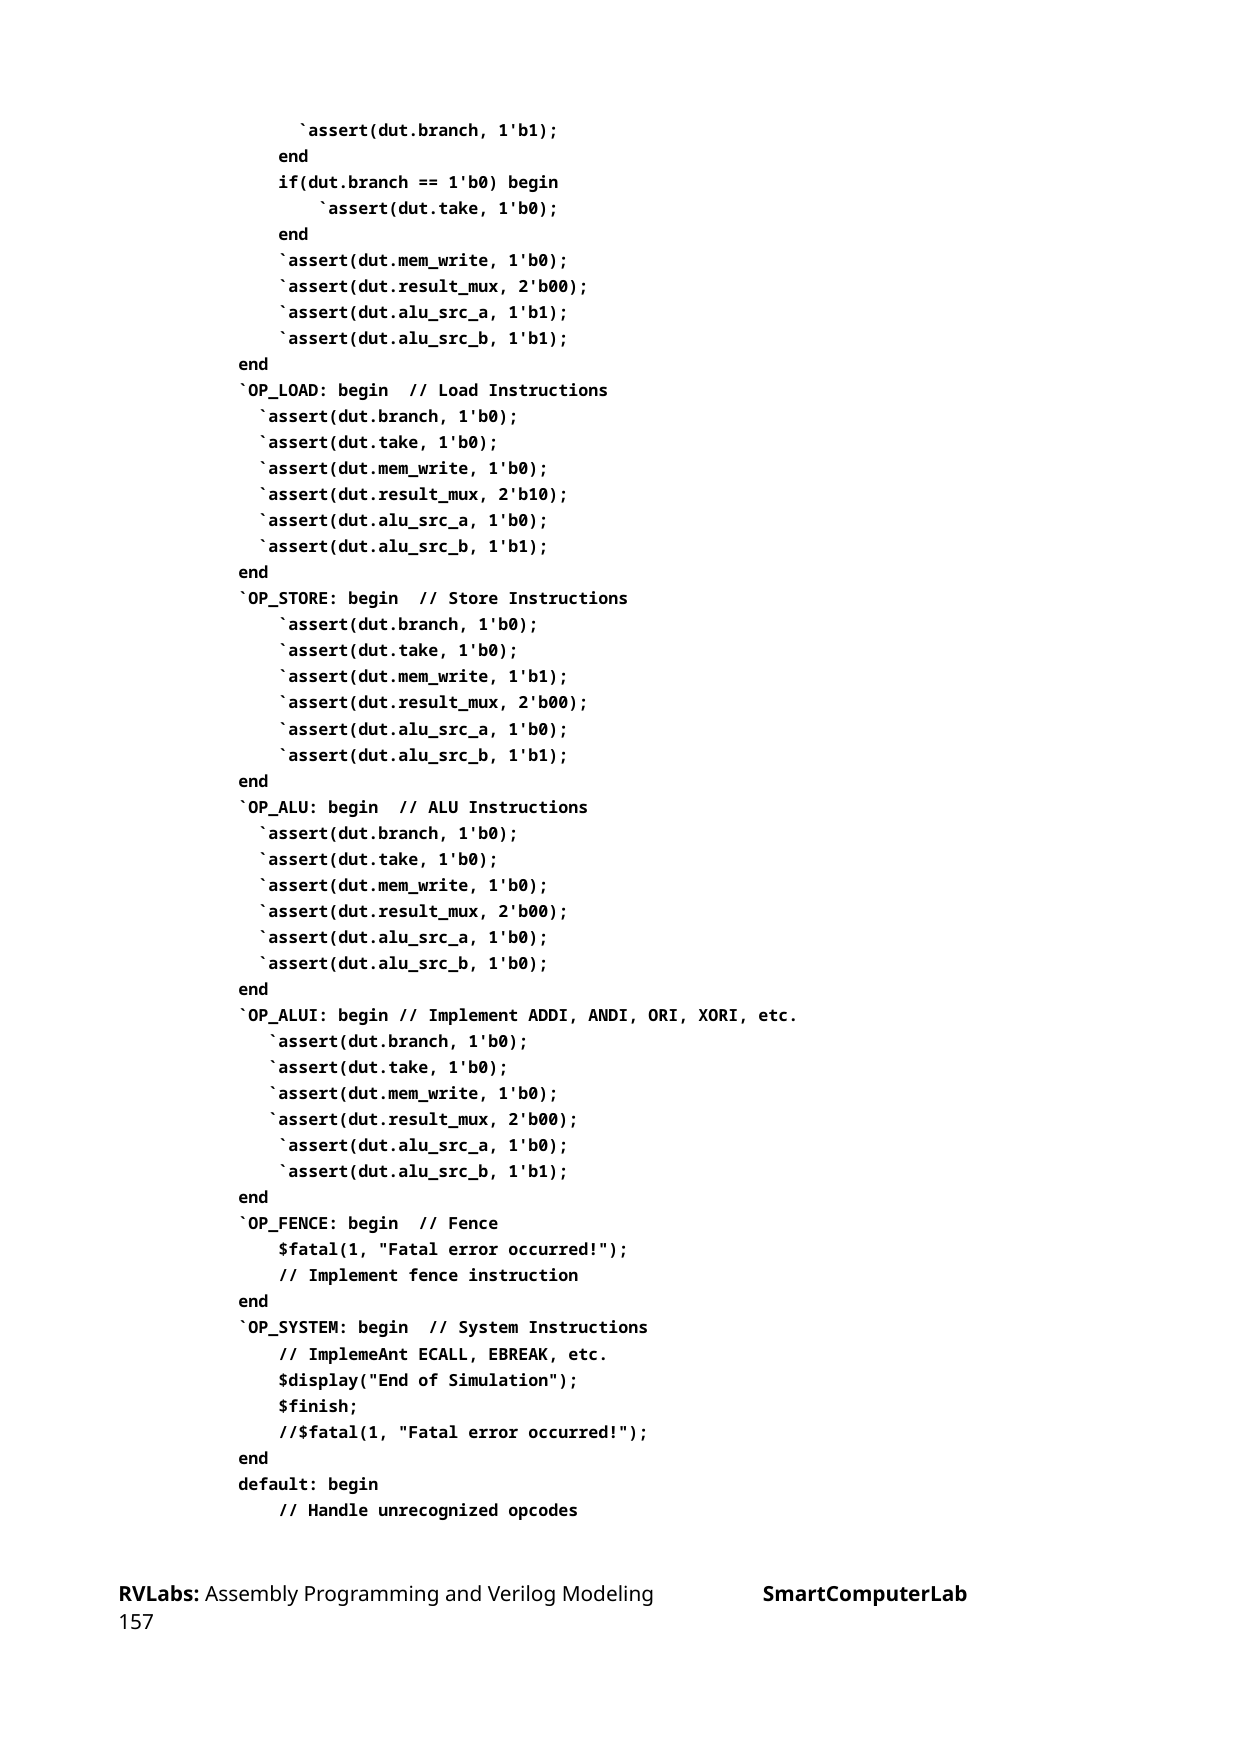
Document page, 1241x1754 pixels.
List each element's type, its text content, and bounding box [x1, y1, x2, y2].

text `assert(dut.branch, 1'b0); [118, 404, 1122, 427]
text `assert(dut.result_mux, 2'b10); [118, 483, 1122, 505]
text end [118, 1290, 1122, 1313]
text `assert(dut.take, 1'b0); [118, 847, 1122, 870]
text `assert(dut.mem_write, 1'b0); [118, 873, 1122, 896]
text `assert(dut.mem_write, 1'b0); [118, 248, 1122, 271]
text //$fatal(1, "Fatal error occurred!"); [118, 1420, 1122, 1443]
text $display("End of Simulation"); [118, 1368, 1122, 1391]
text `OP_ALU: begin // ALU Instructions [118, 795, 1122, 818]
text `OP_SYSTEM: begin // System Instructions [118, 1316, 1122, 1339]
text `assert(dut.alu_src_a, 1'b0); [118, 717, 1122, 740]
text $finish; [118, 1394, 1122, 1417]
text `OP_ALUI: begin // Implement ADDI, ANDI, ORI, XORI, etc. [118, 1003, 1122, 1026]
text $fatal(1, "Fatal error occurred!"); [118, 1238, 1122, 1261]
text end [118, 977, 1122, 1000]
text `OP_STORE: begin // Store Instructions [118, 587, 1122, 609]
text `assert(dut.alu_src_b, 1'b0); [118, 951, 1122, 974]
text `OP_LOAD: begin // Load Instructions [118, 378, 1122, 401]
text `assert(dut.branch, 1'b0); [118, 1029, 1122, 1052]
text if(dut.branch == 1'b0) begin [118, 170, 1122, 193]
text `assert(dut.take, 1'b0); [118, 639, 1122, 662]
text `assert(dut.result_mux, 2'b00); [118, 274, 1122, 297]
text // ImplemeAnt ECALL, EBREAK, etc. [118, 1342, 1122, 1365]
text end [118, 1446, 1122, 1469]
text `assert(dut.branch, 1'b0); [118, 821, 1122, 844]
text `assert(dut.take, 1'b0); [118, 431, 1122, 453]
text `assert(dut.mem_write, 1'b0); [118, 457, 1122, 479]
text end [118, 144, 1122, 167]
text `assert(dut.branch, 1'b0); [118, 613, 1122, 636]
text `assert(dut.result_mux, 2'b00); [118, 691, 1122, 714]
text // Implement fence instruction [118, 1264, 1122, 1287]
text end [118, 1186, 1122, 1208]
text `assert(dut.alu_src_a, 1'b1); [118, 300, 1122, 323]
text end [118, 352, 1122, 375]
text `assert(dut.alu_src_b, 1'b1); [118, 535, 1122, 557]
text default: begin [118, 1472, 1122, 1495]
text // Handle unrecognized opcodes [118, 1498, 1122, 1521]
text `assert(dut.alu_src_b, 1'b1); [118, 1160, 1122, 1182]
text `assert(dut.take, 1'b0); [118, 196, 1122, 219]
text `assert(dut.take, 1'b0); [118, 1056, 1122, 1078]
text end [118, 222, 1122, 245]
text `assert(dut.alu_src_a, 1'b0); [118, 925, 1122, 948]
text `assert(dut.alu_src_b, 1'b1); [118, 743, 1122, 766]
text `OP_FENCE: begin // Fence [118, 1212, 1122, 1234]
text `assert(dut.alu_src_a, 1'b0); [118, 509, 1122, 531]
text `assert(dut.result_mux, 2'b00); [118, 1108, 1122, 1130]
text `assert(dut.alu_src_a, 1'b0); [118, 1134, 1122, 1156]
text end [118, 769, 1122, 792]
text end [118, 561, 1122, 583]
text `assert(dut.branch, 1'b1); [118, 118, 1122, 141]
text `assert(dut.mem_write, 1'b1); [118, 665, 1122, 688]
text `assert(dut.alu_src_b, 1'b1); [118, 326, 1122, 349]
text `assert(dut.result_mux, 2'b00); [118, 899, 1122, 922]
text `assert(dut.mem_write, 1'b0); [118, 1082, 1122, 1104]
